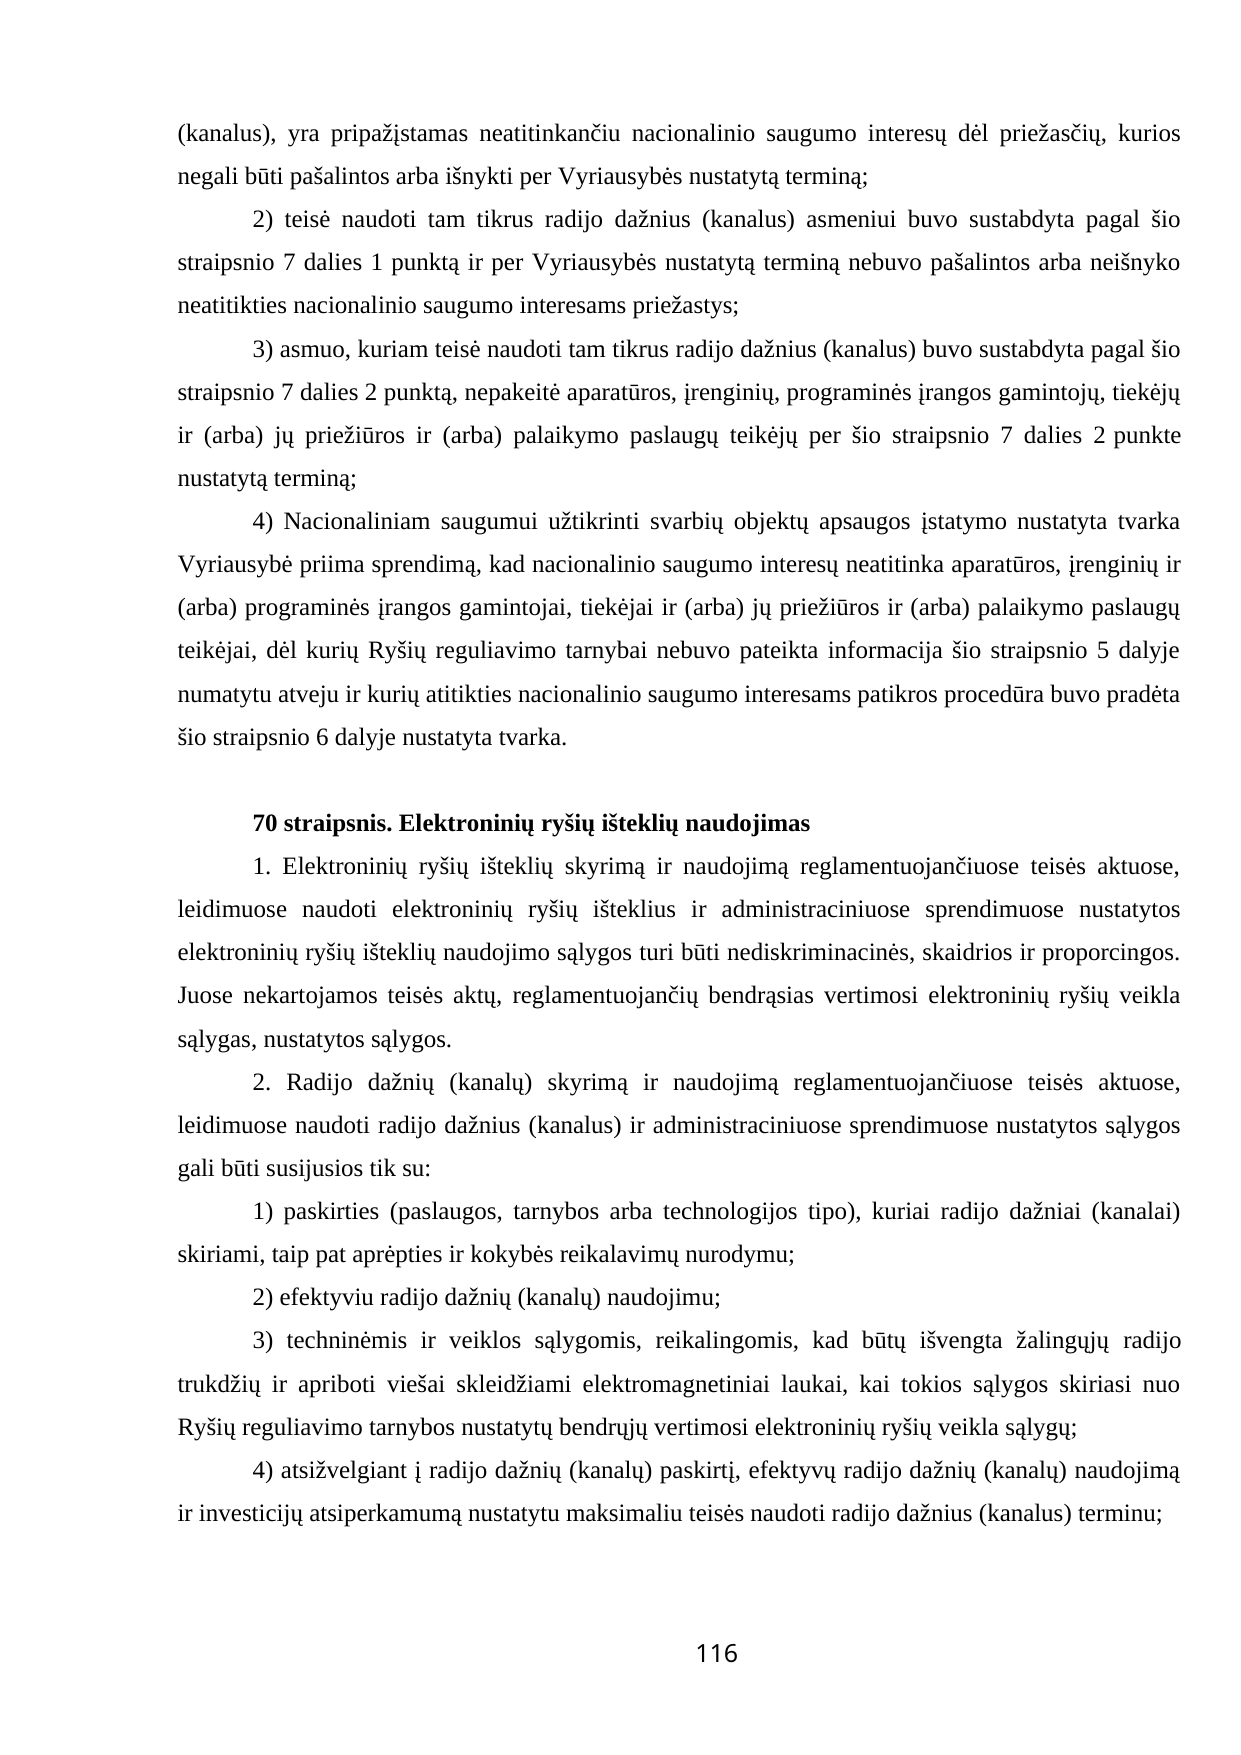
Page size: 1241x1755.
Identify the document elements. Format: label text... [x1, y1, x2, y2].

text 2) efektyviu radijo dažnių (kanalų) naudojimu; [177, 1282, 1181, 1311]
text 2) teisė naudoti tam tikrus radijo dažnius (kanalus) asmeniui buvo sustabdyta pagal šio straipsnio 7 dalies 1 punktą ir per Vyriausybės nustatytą terminą nebuvo pašalintos arba neišnyko neatitikties nacionalinio saugumo interesams priežastys; [177, 204, 1181, 319]
text 1) paskirties (paslaugos, tarnybos arba technologijos tipo), kuriai radijo dažniai (kanalai) skiriami, taip pat aprėpties ir kokybės reikalavimų nurodymu; [177, 1196, 1181, 1268]
text 4) Nacionaliniam saugumui užtikrinti svarbių objektų apsaugos įstatymo nustatyta tvarka Vyriausybė priima sprendimą, kad nacionalinio saugumo interesų neatitinka aparatūros, įrenginių ir (arba) programinės įrangos gamintojai, tiekėjai ir (arba) jų priežiūros ir (arba) palaikymo paslaugų teikėjai, dėl kurių Ryšių reguliavimo tarnybai nebuvo pateikta informacija šio straipsnio 5 dalyje numatytu atveju ir kurių atitikties nacionalinio saugumo interesams patikros procedūra buvo pradėta šio straipsnio 6 dalyje nustatyta tvarka. [177, 506, 1181, 751]
text 3) asmuo, kuriam teisė naudoti tam tikrus radijo dažnius (kanalus) buvo sustabdyta pagal šio straipsnio 7 dalies 2 punktą, nepakeitė aparatūros, įrenginių, programinės įrangos gamintojų, tiekėjų ir (arba) jų priežiūros ir (arba) palaikymo paslaugų teikėjų per šio straipsnio 7 dalies 2 punkte nustatytą terminą; [177, 334, 1181, 492]
text 3) techninėmis ir veiklos sąlygomis, reikalingomis, kad būtų išvengta žalingųjų radijo trukdžių ir apriboti viešai skleidžiami elektromagnetiniai laukai, kai tokios sąlygos skiriasi nuo Ryšių reguliavimo tarnybos nustatytų bendrųjų vertimosi elektroninių ryšių veikla sąlygų; [177, 1326, 1181, 1441]
text 2. Radijo dažnių (kanalų) skyrimą ir naudojimą reglamentuojančiuose teisės aktuose, leidimuose naudoti radijo dažnius (kanalus) ir administraciniuose sprendimuose nustatytos sąlygos gali būti susijusios tik su: [177, 1067, 1181, 1182]
text 4) atsižvelgiant į radijo dažnių (kanalų) paskirtį, efektyvų radijo dažnių (kanalų) naudojimą ir investicijų atsiperkamumą nustatytu maksimaliu teisės naudoti radijo dažnius (kanalus) terminu; [177, 1455, 1181, 1527]
text (kanalus), yra pripažįstamas neatitinkančiu nacionalinio saugumo interesų dėl priežasčių, kurios negali būti pašalintos arba išnykti per Vyriausybės nustatytą terminą; [177, 118, 1181, 190]
text 70 straipsnis. Elektroninių ryšių išteklių naudojimas [177, 808, 1181, 837]
text 1. Elektroninių ryšių išteklių skyrimą ir naudojimą reglamentuojančiuose teisės aktuose, leidimuose naudoti elektroninių ryšių išteklius ir administraciniuose sprendimuose nustatytos elektroninių ryšių išteklių naudojimo sąlygos turi būti nediskriminacinės, skaidrios ir proporcingos. Juose nekartojamos teisės aktų, reglamentuojančių bendrąsias vertimosi elektroninių ryšių veikla sąlygas, nustatytos sąlygos. [177, 851, 1181, 1052]
